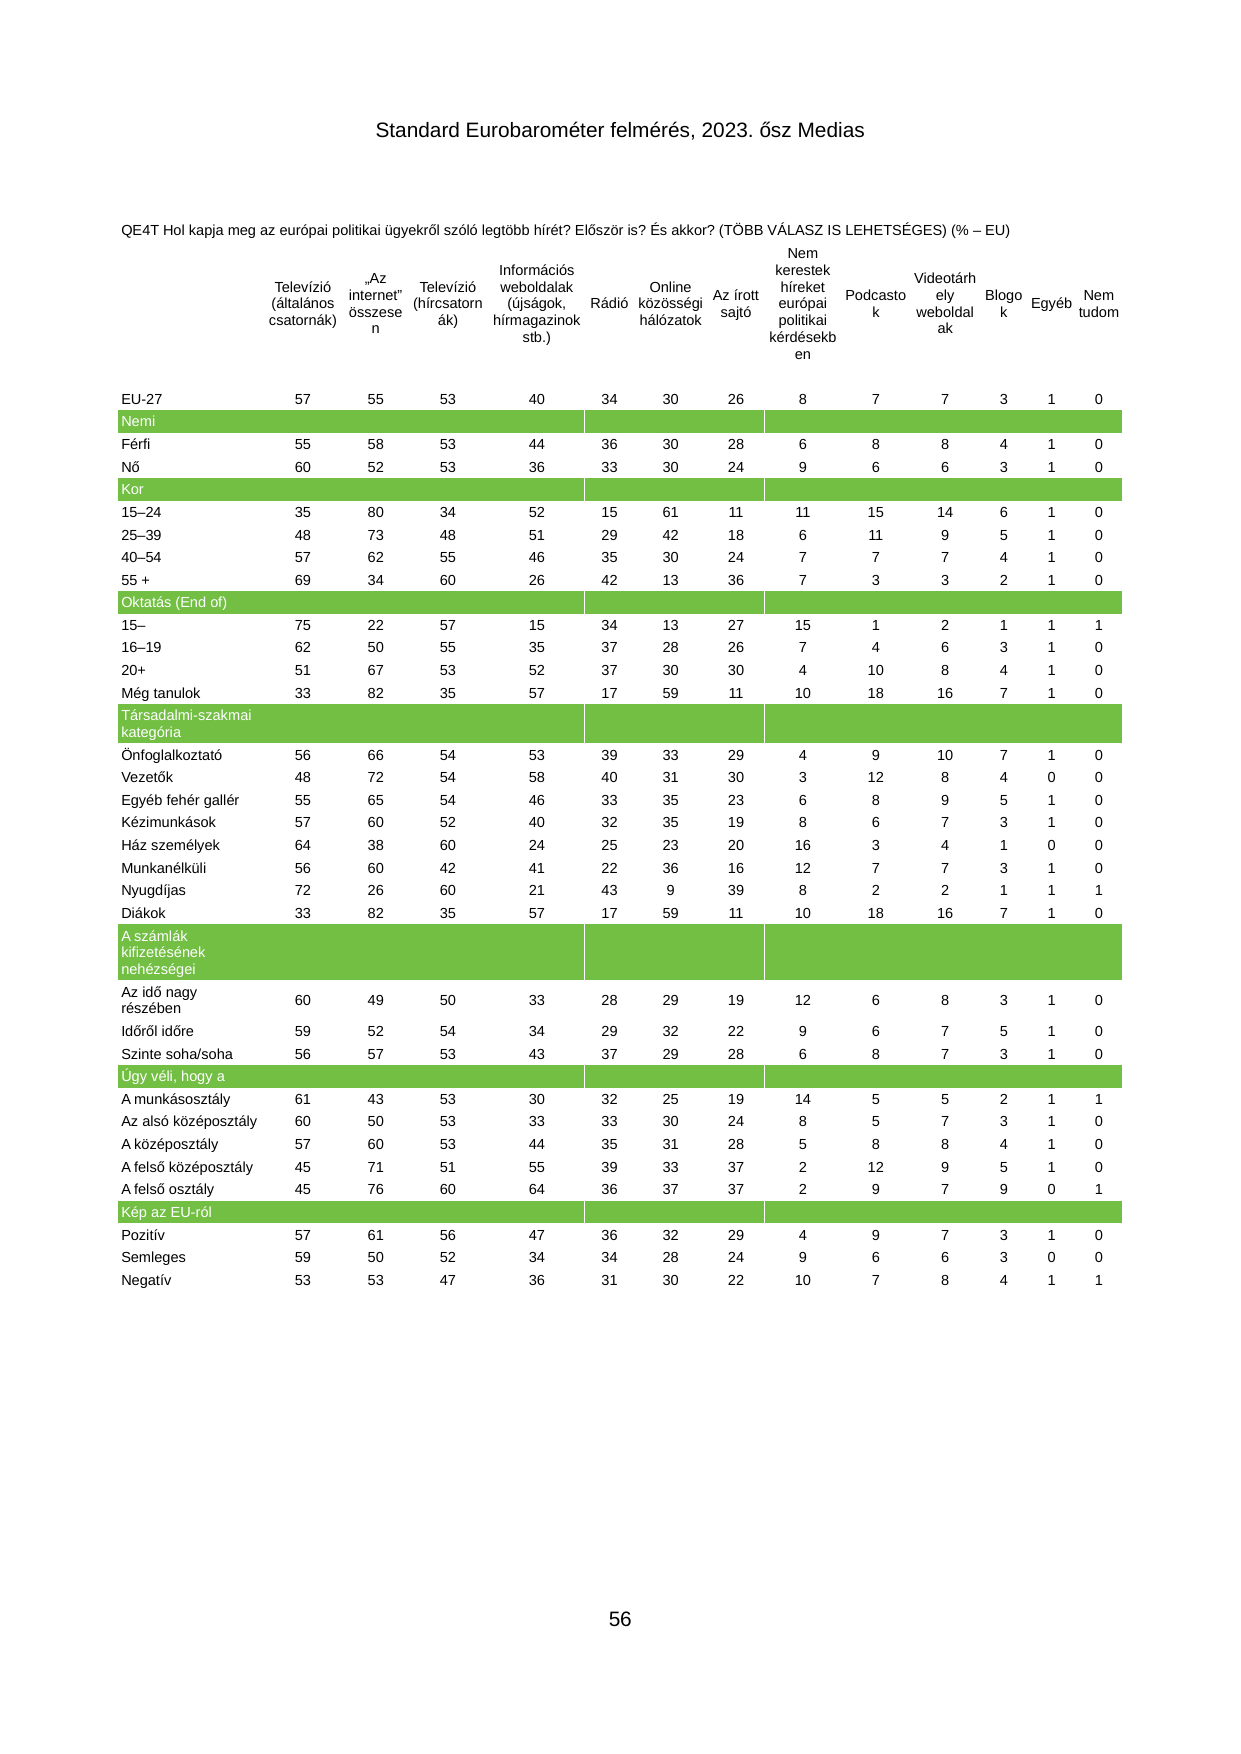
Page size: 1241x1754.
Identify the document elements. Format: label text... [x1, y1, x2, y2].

table_cell [707, 924, 764, 980]
table_cell 66 [344, 744, 407, 766]
table_cell 3 [979, 636, 1028, 659]
table_cell 8 [911, 1133, 979, 1155]
table_cell [261, 1065, 344, 1088]
table_cell [841, 478, 911, 501]
table_cell 9 [841, 1178, 911, 1201]
table_cell 9 [634, 879, 707, 902]
table_cell 28 [634, 636, 707, 659]
table_cell [489, 410, 584, 433]
table_cell [489, 1201, 584, 1223]
table_cell 8 [841, 1133, 911, 1155]
table_cell 13 [634, 614, 707, 636]
table_cell 3 [841, 834, 911, 856]
table_cell 30 [489, 1088, 584, 1110]
table_cell [118, 242, 261, 365]
table_cell 4 [979, 1133, 1028, 1155]
table_cell 7 [911, 1043, 979, 1065]
table_cell 12 [841, 1155, 911, 1178]
table_cell Még tanulok [118, 681, 261, 704]
table_cell 20+ [118, 659, 261, 681]
table_cell 54 [407, 744, 489, 766]
table_cell [707, 365, 764, 388]
table_cell 6 [841, 1246, 911, 1268]
table_cell 4 [979, 766, 1028, 789]
table_cell [841, 924, 911, 980]
table_cell 44 [489, 433, 584, 455]
table_cell 33 [489, 980, 584, 1020]
table_cell 3 [979, 856, 1028, 879]
table_cell 1 [1028, 501, 1075, 523]
table_cell 7 [841, 546, 911, 568]
table_cell [634, 365, 707, 388]
table_cell [911, 478, 979, 501]
table_cell 0 [1075, 834, 1122, 856]
table_cell 32 [585, 811, 634, 834]
table_cell 2 [841, 879, 911, 902]
table_cell 3 [979, 1110, 1028, 1133]
table_cell 34 [585, 1246, 634, 1268]
table_cell [911, 704, 979, 743]
table_cell [489, 704, 584, 743]
table_cell [261, 924, 344, 980]
table_cell EU-27 [118, 388, 261, 410]
table_cell [634, 1201, 707, 1223]
table_cell 36 [634, 856, 707, 879]
table_cell 2 [911, 879, 979, 902]
table_cell Úgy véli, hogy a [118, 1065, 261, 1088]
table_cell [634, 924, 707, 980]
table_cell Az idő nagy részében [118, 980, 261, 1020]
table_cell 57 [261, 811, 344, 834]
table_cell 53 [407, 659, 489, 681]
table_cell Az alsó középosztály [118, 1110, 261, 1133]
table_cell 51 [489, 523, 584, 546]
table_cell 52 [407, 811, 489, 834]
table_cell 1 [1028, 980, 1075, 1020]
table_cell Online közösségi hálózatok [634, 242, 707, 365]
table_cell Egyéb fehér gallér [118, 789, 261, 811]
table_cell Televízió (általános csatornák) [261, 242, 344, 365]
table_cell [344, 924, 407, 980]
table_cell 51 [261, 659, 344, 681]
table_cell [634, 1065, 707, 1088]
table_cell 11 [841, 523, 911, 546]
table_cell [407, 591, 489, 614]
table_cell 0 [1075, 811, 1122, 834]
table_cell [585, 591, 634, 614]
table_cell 53 [407, 1133, 489, 1155]
table_cell 17 [585, 681, 634, 704]
table_cell 9 [911, 1155, 979, 1178]
table_cell 0 [1075, 1155, 1122, 1178]
table_cell [585, 478, 634, 501]
table_cell 3 [979, 455, 1028, 478]
table_cell 1 [1028, 523, 1075, 546]
table_cell 8 [911, 766, 979, 789]
table_cell 0 [1075, 523, 1122, 546]
table_cell [1075, 704, 1122, 743]
table_cell [585, 1065, 634, 1088]
table_cell 0 [1075, 659, 1122, 681]
table_cell 10 [765, 1269, 841, 1291]
table_cell 29 [707, 744, 764, 766]
table_cell 1 [1028, 388, 1075, 410]
table_cell 7 [911, 811, 979, 834]
table_cell [489, 1065, 584, 1088]
table_cell 14 [911, 501, 979, 523]
table_cell 22 [707, 1020, 764, 1042]
table_cell 28 [585, 980, 634, 1020]
table_cell 35 [585, 546, 634, 568]
table_cell 4 [765, 659, 841, 681]
table_cell 1 [1075, 1269, 1122, 1291]
table_cell 44 [489, 1133, 584, 1155]
table_cell 8 [911, 433, 979, 455]
table_cell 0 [1075, 1043, 1122, 1065]
table_cell 22 [344, 614, 407, 636]
table_cell 67 [344, 659, 407, 681]
table_cell Semleges [118, 1246, 261, 1268]
table_cell 20 [707, 834, 764, 856]
table_cell A középosztály [118, 1133, 261, 1155]
table_cell [841, 1065, 911, 1088]
table_cell 1 [1028, 744, 1075, 766]
table_cell 34 [585, 388, 634, 410]
table_cell 34 [585, 614, 634, 636]
table_cell 59 [261, 1246, 344, 1268]
table_cell 28 [707, 433, 764, 455]
table_cell [634, 478, 707, 501]
table_cell 6 [765, 789, 841, 811]
table_cell 75 [261, 614, 344, 636]
table_cell 30 [634, 388, 707, 410]
table_cell 0 [1075, 1110, 1122, 1133]
table_cell 1 [979, 834, 1028, 856]
table_cell 57 [489, 902, 584, 924]
table_cell 30 [707, 766, 764, 789]
table_cell 24 [707, 1110, 764, 1133]
table_cell 35 [407, 681, 489, 704]
table_cell [634, 704, 707, 743]
table_cell 0 [1075, 1246, 1122, 1268]
table_cell 8 [765, 388, 841, 410]
table_cell 7 [911, 1178, 979, 1201]
table_cell 0 [1075, 681, 1122, 704]
table_cell 9 [841, 1223, 911, 1246]
table_cell 36 [489, 1269, 584, 1291]
table_cell 0 [1075, 546, 1122, 568]
table_cell 53 [407, 1043, 489, 1065]
table_cell Podcastok [841, 242, 911, 365]
table_cell 1 [1028, 1020, 1075, 1042]
table_cell 53 [407, 388, 489, 410]
table_cell 7 [765, 546, 841, 568]
table_cell [1028, 1065, 1075, 1088]
table_cell 18 [707, 523, 764, 546]
table_cell [1075, 365, 1122, 388]
table_cell 71 [344, 1155, 407, 1178]
table_cell 28 [634, 1246, 707, 1268]
table_cell 36 [585, 433, 634, 455]
table_cell 50 [407, 980, 489, 1020]
table_cell [344, 704, 407, 743]
table_cell 1 [1075, 879, 1122, 902]
table_cell Nyugdíjas [118, 879, 261, 902]
table_cell 40–54 [118, 546, 261, 568]
table_cell 57 [344, 1043, 407, 1065]
table_cell 0 [1075, 388, 1122, 410]
table_cell 3 [979, 1043, 1028, 1065]
table_cell 37 [585, 1043, 634, 1065]
table_cell 11 [707, 501, 764, 523]
table_cell 1 [1028, 1110, 1075, 1133]
table_cell 1 [979, 614, 1028, 636]
table_cell A felső középosztály [118, 1155, 261, 1178]
table_cell 57 [261, 388, 344, 410]
table_cell 3 [979, 811, 1028, 834]
table_cell 15– [118, 614, 261, 636]
table_cell [841, 704, 911, 743]
table_cell 8 [911, 980, 979, 1020]
table_cell 28 [707, 1133, 764, 1155]
table_cell Munkanélküli [118, 856, 261, 879]
table_cell [1028, 704, 1075, 743]
table_cell 2 [911, 614, 979, 636]
table_cell Kézimunkások [118, 811, 261, 834]
table_cell 8 [841, 433, 911, 455]
table_cell Egyéb [1028, 242, 1075, 365]
table_cell [344, 591, 407, 614]
table_cell 1 [1028, 1155, 1075, 1178]
table_cell [344, 1065, 407, 1088]
table_cell 47 [489, 1223, 584, 1246]
table_cell 12 [841, 766, 911, 789]
table_cell 13 [634, 569, 707, 591]
table_cell 8 [911, 1269, 979, 1291]
table_cell 42 [407, 856, 489, 879]
table_cell 8 [841, 1043, 911, 1065]
table_cell 7 [911, 1110, 979, 1133]
table_cell 25 [585, 834, 634, 856]
table_cell 2 [979, 569, 1028, 591]
table_cell 76 [344, 1178, 407, 1201]
table_cell [765, 924, 841, 980]
table_cell 15 [841, 501, 911, 523]
table_cell 35 [634, 811, 707, 834]
table_cell 40 [489, 388, 584, 410]
table_cell 2 [765, 1178, 841, 1201]
table_cell 5 [841, 1110, 911, 1133]
table_cell 60 [344, 856, 407, 879]
table_cell 53 [261, 1269, 344, 1291]
table_cell 29 [634, 980, 707, 1020]
table_cell 50 [344, 1246, 407, 1268]
table_cell [911, 924, 979, 980]
table_cell 1 [1028, 902, 1075, 924]
table_cell [634, 410, 707, 433]
table_cell 12 [765, 856, 841, 879]
table_cell 8 [911, 659, 979, 681]
table_cell 64 [261, 834, 344, 856]
table_cell [585, 924, 634, 980]
table_cell [585, 704, 634, 743]
table_cell 7 [979, 744, 1028, 766]
table_cell 4 [979, 546, 1028, 568]
table_cell 54 [407, 789, 489, 811]
table_cell [261, 410, 344, 433]
table_cell 3 [911, 569, 979, 591]
table_cell 27 [707, 614, 764, 636]
table_cell 61 [344, 1223, 407, 1246]
table_cell [979, 1065, 1028, 1088]
table_cell 55 [407, 546, 489, 568]
table_cell 33 [489, 1110, 584, 1133]
table_cell 16–19 [118, 636, 261, 659]
table_cell [707, 478, 764, 501]
table_cell 32 [585, 1088, 634, 1110]
table_cell A munkásosztály [118, 1088, 261, 1110]
table_cell 43 [489, 1043, 584, 1065]
table_cell 6 [841, 455, 911, 478]
table_cell 9 [911, 789, 979, 811]
table_cell 55 [407, 636, 489, 659]
table_cell 0 [1075, 744, 1122, 766]
table_cell 6 [841, 811, 911, 834]
table_cell [979, 410, 1028, 433]
table_cell 0 [1075, 902, 1122, 924]
table_cell 5 [765, 1133, 841, 1155]
table_cell 11 [765, 501, 841, 523]
table_cell 45 [261, 1178, 344, 1201]
table_cell 0 [1075, 980, 1122, 1020]
table_cell 3 [841, 569, 911, 591]
table_cell Szinte soha/soha [118, 1043, 261, 1065]
table_cell 6 [765, 433, 841, 455]
table_cell [765, 591, 841, 614]
table_cell [407, 365, 489, 388]
table_cell 8 [765, 811, 841, 834]
table_cell 0 [1075, 501, 1122, 523]
table_cell 53 [407, 455, 489, 478]
table_cell 60 [344, 811, 407, 834]
table_cell 16 [911, 902, 979, 924]
table_cell A felső osztály [118, 1178, 261, 1201]
table_cell 8 [765, 1110, 841, 1133]
table_cell Rádió [585, 242, 634, 365]
table_header QE4T Hol kapja meg az európai politikai ügyekről szóló legtöbb hírét? Először is? És akkor? (TÖBB VÁLASZ IS LEHETSÉGES) (% – EU) [118, 219, 1075, 242]
table_cell 1 [1028, 1088, 1075, 1110]
table_cell 4 [841, 636, 911, 659]
table_cell 52 [489, 659, 584, 681]
table_cell 6 [765, 523, 841, 546]
table_cell 60 [261, 455, 344, 478]
table_cell 35 [407, 902, 489, 924]
table_cell 58 [489, 766, 584, 789]
table_cell [407, 1201, 489, 1223]
table_cell Társadalmi-szakmai kategória [118, 704, 261, 743]
table_cell 48 [261, 523, 344, 546]
table_cell [979, 704, 1028, 743]
table_cell 49 [344, 980, 407, 1020]
table_cell [407, 410, 489, 433]
table_cell 55 [261, 789, 344, 811]
table_cell [911, 1065, 979, 1088]
table_cell Nemi [118, 410, 261, 433]
table_cell [765, 1065, 841, 1088]
table_cell 35 [634, 789, 707, 811]
table_cell 19 [707, 811, 764, 834]
table_cell 6 [911, 1246, 979, 1268]
table_cell 31 [634, 766, 707, 789]
table_cell Oktatás (End of) [118, 591, 261, 614]
table_cell 0 [1075, 1020, 1122, 1042]
table_cell 34 [407, 501, 489, 523]
table_cell 1 [1028, 546, 1075, 568]
table_cell [344, 410, 407, 433]
table_cell 54 [407, 1020, 489, 1042]
table_cell 3 [979, 1223, 1028, 1246]
table_cell [765, 365, 841, 388]
table_cell 15 [765, 614, 841, 636]
table_cell 26 [707, 388, 764, 410]
table_cell 58 [344, 433, 407, 455]
table_cell 53 [407, 1088, 489, 1110]
table_cell Nem kerestek híreket európai politikai kérdésekben [765, 242, 841, 365]
table_cell 19 [707, 1088, 764, 1110]
table_cell 1 [1028, 569, 1075, 591]
table_cell 51 [407, 1155, 489, 1178]
table_cell Időről időre [118, 1020, 261, 1042]
table_cell 4 [979, 433, 1028, 455]
table_cell 33 [261, 681, 344, 704]
table_cell [765, 704, 841, 743]
table_cell 3 [979, 980, 1028, 1020]
table_cell 7 [979, 681, 1028, 704]
table_cell 1 [1028, 1269, 1075, 1291]
table_cell Nő [118, 455, 261, 478]
table_cell 82 [344, 681, 407, 704]
table_cell Pozitív [118, 1223, 261, 1246]
table_cell [1075, 591, 1122, 614]
table_cell 9 [765, 1020, 841, 1042]
table_cell 5 [979, 1155, 1028, 1178]
table_cell 55 [344, 388, 407, 410]
table_cell 4 [979, 1269, 1028, 1291]
table_cell Férfi [118, 433, 261, 455]
table_cell 72 [344, 766, 407, 789]
table_cell [979, 924, 1028, 980]
table_cell [1028, 924, 1075, 980]
table_cell 1 [1075, 1088, 1122, 1110]
table_cell 8 [765, 879, 841, 902]
table_cell 33 [585, 455, 634, 478]
table_cell 0 [1075, 789, 1122, 811]
table_cell 29 [585, 1020, 634, 1042]
table_cell 52 [407, 1246, 489, 1268]
table_cell [489, 591, 584, 614]
table_cell 12 [765, 980, 841, 1020]
table_cell 31 [634, 1133, 707, 1155]
table_cell 5 [979, 523, 1028, 546]
table_cell [407, 924, 489, 980]
table_cell [489, 478, 584, 501]
table_cell 6 [911, 636, 979, 659]
table_cell 9 [765, 455, 841, 478]
table_cell [911, 591, 979, 614]
table_cell 53 [407, 433, 489, 455]
table_cell 1 [1028, 789, 1075, 811]
table_cell 0 [1075, 433, 1122, 455]
table_cell 16 [707, 856, 764, 879]
table_cell [979, 591, 1028, 614]
table_cell 37 [707, 1178, 764, 1201]
table_cell 50 [344, 1110, 407, 1133]
table_cell 57 [261, 546, 344, 568]
table_cell 34 [489, 1246, 584, 1268]
table_cell Blogok [979, 242, 1028, 365]
table_cell 1 [1028, 636, 1075, 659]
table_cell [979, 478, 1028, 501]
table_cell 9 [911, 523, 979, 546]
table_cell 1 [1028, 1043, 1075, 1065]
table_cell [1028, 591, 1075, 614]
table_cell 46 [489, 789, 584, 811]
table_cell 7 [911, 546, 979, 568]
table_cell 21 [489, 879, 584, 902]
table_cell 56 [261, 1043, 344, 1065]
table_cell 82 [344, 902, 407, 924]
table_cell [585, 410, 634, 433]
table_cell [979, 365, 1028, 388]
table_cell 4 [765, 744, 841, 766]
table_cell 59 [634, 681, 707, 704]
table_cell 36 [707, 569, 764, 591]
table_cell 1 [1028, 856, 1075, 879]
table_cell 53 [489, 744, 584, 766]
table_cell 57 [261, 1223, 344, 1246]
table_cell 0 [1028, 766, 1075, 789]
table_cell 35 [585, 1133, 634, 1155]
table_cell 34 [489, 1020, 584, 1042]
table_cell [489, 924, 584, 980]
table_cell 46 [489, 546, 584, 568]
table_cell 56 [261, 856, 344, 879]
table_cell 16 [911, 681, 979, 704]
table_cell 10 [765, 902, 841, 924]
table_cell 73 [344, 523, 407, 546]
table_cell [1028, 1201, 1075, 1223]
table_cell 39 [585, 1155, 634, 1178]
table_cell Kép az EU-ról [118, 1201, 261, 1223]
table_cell 6 [911, 455, 979, 478]
table_cell 28 [707, 1043, 764, 1065]
table_cell [261, 478, 344, 501]
table_cell 32 [634, 1223, 707, 1246]
table_cell 16 [765, 834, 841, 856]
table_cell 34 [344, 569, 407, 591]
table_cell 26 [489, 569, 584, 591]
table_cell 33 [585, 789, 634, 811]
table_cell 56 [407, 1223, 489, 1246]
table_cell 7 [841, 856, 911, 879]
table_cell [911, 410, 979, 433]
table_cell [407, 1065, 489, 1088]
table_cell 18 [841, 681, 911, 704]
table_cell 64 [489, 1178, 584, 1201]
table_cell [911, 365, 979, 388]
table_cell [707, 1201, 764, 1223]
table_cell 7 [765, 636, 841, 659]
table_cell 8 [841, 789, 911, 811]
table_cell [1028, 410, 1075, 433]
table_cell 11 [707, 902, 764, 924]
table_cell Információs weboldalak (újságok, hírmagazinok stb.) [489, 242, 584, 365]
table_cell 54 [407, 766, 489, 789]
table_cell 60 [261, 1110, 344, 1133]
table_cell 57 [407, 614, 489, 636]
table_cell 43 [344, 1088, 407, 1110]
table_cell 0 [1075, 766, 1122, 789]
table_cell 47 [407, 1269, 489, 1291]
table_cell 10 [911, 744, 979, 766]
table_cell 1 [1028, 811, 1075, 834]
table_cell 39 [707, 879, 764, 902]
table_cell 1 [1028, 614, 1075, 636]
table_cell 2 [765, 1155, 841, 1178]
table_cell 7 [765, 569, 841, 591]
table_cell 5 [911, 1088, 979, 1110]
table_cell 0 [1075, 569, 1122, 591]
table_cell 22 [585, 856, 634, 879]
table_cell 1 [1028, 455, 1075, 478]
table_cell 1 [1028, 681, 1075, 704]
table_cell 7 [841, 388, 911, 410]
table_cell 37 [585, 659, 634, 681]
table_cell 39 [585, 744, 634, 766]
table_cell [841, 410, 911, 433]
table_cell 30 [634, 455, 707, 478]
table_cell 15–24 [118, 501, 261, 523]
table_cell 60 [261, 980, 344, 1020]
table_cell 30 [707, 659, 764, 681]
table_cell [1028, 478, 1075, 501]
table_cell 42 [585, 569, 634, 591]
table_cell 18 [841, 902, 911, 924]
table_cell 17 [585, 902, 634, 924]
table_cell [707, 1065, 764, 1088]
table_cell 62 [261, 636, 344, 659]
table_cell 1 [1028, 1223, 1075, 1246]
table_cell 6 [979, 501, 1028, 523]
table_cell 5 [841, 1088, 911, 1110]
table_cell 19 [707, 980, 764, 1020]
table_cell 29 [707, 1223, 764, 1246]
table_cell 6 [765, 1043, 841, 1065]
table_cell [765, 410, 841, 433]
table_cell Diákok [118, 902, 261, 924]
table_cell Ház személyek [118, 834, 261, 856]
table_cell 57 [261, 1133, 344, 1155]
table_cell 30 [634, 546, 707, 568]
table_cell 42 [634, 523, 707, 546]
table_header [1075, 219, 1122, 242]
table_cell 25 [634, 1088, 707, 1110]
table_cell 7 [911, 388, 979, 410]
table_cell [1075, 478, 1122, 501]
table_cell [489, 365, 584, 388]
table_cell 15 [489, 614, 584, 636]
table_cell 29 [585, 523, 634, 546]
table_cell [634, 591, 707, 614]
table_cell 52 [344, 455, 407, 478]
table_cell 9 [841, 744, 911, 766]
table_cell 5 [979, 1020, 1028, 1042]
table_cell 35 [489, 636, 584, 659]
table_cell 7 [841, 1269, 911, 1291]
table_cell 9 [765, 1246, 841, 1268]
table_cell A számlák kifizetésének nehézségei [118, 924, 261, 980]
table_cell 60 [344, 1133, 407, 1155]
table_cell 1 [1028, 879, 1075, 902]
table_cell [707, 591, 764, 614]
table_cell „Az internet” összesen [344, 242, 407, 365]
table_cell 35 [261, 501, 344, 523]
table_cell 15 [585, 501, 634, 523]
table_cell 62 [344, 546, 407, 568]
table_cell 1 [1028, 659, 1075, 681]
table_cell 0 [1028, 1178, 1075, 1201]
table_cell [1075, 410, 1122, 433]
table_cell 56 [261, 744, 344, 766]
table_cell 36 [489, 455, 584, 478]
table_cell 4 [979, 659, 1028, 681]
table_cell Az írott sajtó [707, 242, 764, 365]
table_cell [765, 1201, 841, 1223]
table_cell 3 [979, 388, 1028, 410]
table_cell 0 [1075, 636, 1122, 659]
table_cell 36 [585, 1223, 634, 1246]
table_cell [841, 365, 911, 388]
table_cell 40 [585, 766, 634, 789]
table_cell 0 [1075, 1223, 1122, 1246]
table_cell 59 [261, 1020, 344, 1042]
table_cell Negatív [118, 1269, 261, 1291]
table_cell 10 [841, 659, 911, 681]
table_cell 24 [707, 1246, 764, 1268]
table_cell [344, 478, 407, 501]
table_cell 40 [489, 811, 584, 834]
table_cell [261, 704, 344, 743]
table_cell 7 [911, 1223, 979, 1246]
table_cell 32 [634, 1020, 707, 1042]
table_cell 25–39 [118, 523, 261, 546]
table_cell 52 [489, 501, 584, 523]
table_cell 29 [634, 1043, 707, 1065]
table_cell 7 [979, 902, 1028, 924]
table_cell [1075, 1065, 1122, 1088]
table_cell 69 [261, 569, 344, 591]
table_cell [841, 591, 911, 614]
table_cell [261, 365, 344, 388]
table_cell [1028, 365, 1075, 388]
table_cell 55 + [118, 569, 261, 591]
table_cell 3 [979, 1246, 1028, 1268]
table_cell 6 [841, 1020, 911, 1042]
table_cell 33 [634, 744, 707, 766]
table_cell 45 [261, 1155, 344, 1178]
table_cell 26 [707, 636, 764, 659]
table_cell [707, 704, 764, 743]
table_cell [979, 1201, 1028, 1223]
table_cell [707, 410, 764, 433]
table_cell 3 [765, 766, 841, 789]
table_cell 1 [841, 614, 911, 636]
table_cell 9 [979, 1178, 1028, 1201]
table_cell [118, 365, 261, 388]
table_cell 48 [407, 523, 489, 546]
table_cell [585, 1201, 634, 1223]
table_cell 65 [344, 789, 407, 811]
table_cell 0 [1028, 1246, 1075, 1268]
table_cell 7 [911, 856, 979, 879]
table_cell 60 [407, 1178, 489, 1201]
table_cell 55 [261, 433, 344, 455]
table_cell 22 [707, 1269, 764, 1291]
table_cell Televízió (hírcsatornák) [407, 242, 489, 365]
table_cell 33 [585, 1110, 634, 1133]
table_cell 1 [1028, 1133, 1075, 1155]
table_cell 6 [841, 980, 911, 1020]
table_cell 1 [979, 879, 1028, 902]
table_cell [344, 1201, 407, 1223]
table_cell 24 [489, 834, 584, 856]
table_cell 7 [911, 1020, 979, 1042]
table_cell 5 [979, 789, 1028, 811]
table_cell 31 [585, 1269, 634, 1291]
table_cell 33 [634, 1155, 707, 1178]
table_cell Önfoglalkoztató [118, 744, 261, 766]
table_cell 24 [707, 455, 764, 478]
table_cell 72 [261, 879, 344, 902]
table_cell 1 [1028, 433, 1075, 455]
table_cell 60 [407, 834, 489, 856]
table_cell Vezetők [118, 766, 261, 789]
table_cell 23 [707, 789, 764, 811]
table_cell [841, 1201, 911, 1223]
table_cell [344, 365, 407, 388]
table_cell 1 [1075, 1178, 1122, 1201]
table_cell 52 [344, 1020, 407, 1042]
table_cell 30 [634, 1269, 707, 1291]
table_cell 0 [1075, 1133, 1122, 1155]
table_cell 10 [765, 681, 841, 704]
table_cell 0 [1075, 856, 1122, 879]
table_cell [765, 478, 841, 501]
table_cell 38 [344, 834, 407, 856]
table_cell 0 [1028, 834, 1075, 856]
table_cell 30 [634, 659, 707, 681]
table_cell [585, 365, 634, 388]
table_cell 37 [707, 1155, 764, 1178]
table_cell [261, 591, 344, 614]
table_cell 41 [489, 856, 584, 879]
table_cell 33 [261, 902, 344, 924]
table_cell 61 [634, 501, 707, 523]
table_cell [407, 478, 489, 501]
table_cell 14 [765, 1088, 841, 1110]
table_cell 60 [407, 569, 489, 591]
table_cell Kor [118, 478, 261, 501]
table_cell 30 [634, 1110, 707, 1133]
table_cell 30 [634, 433, 707, 455]
table_cell 26 [344, 879, 407, 902]
table_cell 48 [261, 766, 344, 789]
table_cell 59 [634, 902, 707, 924]
table_cell 1 [1075, 614, 1122, 636]
table_cell Videotárhely weboldalak [911, 242, 979, 365]
table_cell 50 [344, 636, 407, 659]
table_cell [261, 1201, 344, 1223]
table_cell 2 [979, 1088, 1028, 1110]
table_cell 24 [707, 546, 764, 568]
table_cell 23 [634, 834, 707, 856]
table_cell 37 [585, 636, 634, 659]
table_cell 60 [407, 879, 489, 902]
table_cell [407, 704, 489, 743]
table_cell 61 [261, 1088, 344, 1110]
table_cell 4 [911, 834, 979, 856]
table_cell 11 [707, 681, 764, 704]
table_cell 53 [407, 1110, 489, 1133]
table_cell [1075, 924, 1122, 980]
table_cell [1075, 1201, 1122, 1223]
table_cell 57 [489, 681, 584, 704]
table_cell 37 [634, 1178, 707, 1201]
table_cell Nem tudom [1075, 242, 1122, 365]
table_cell 0 [1075, 455, 1122, 478]
table_cell [911, 1201, 979, 1223]
table_cell 80 [344, 501, 407, 523]
table_cell 36 [585, 1178, 634, 1201]
table_cell 55 [489, 1155, 584, 1178]
table_cell 53 [344, 1269, 407, 1291]
table_cell 43 [585, 879, 634, 902]
table_cell 4 [765, 1223, 841, 1246]
